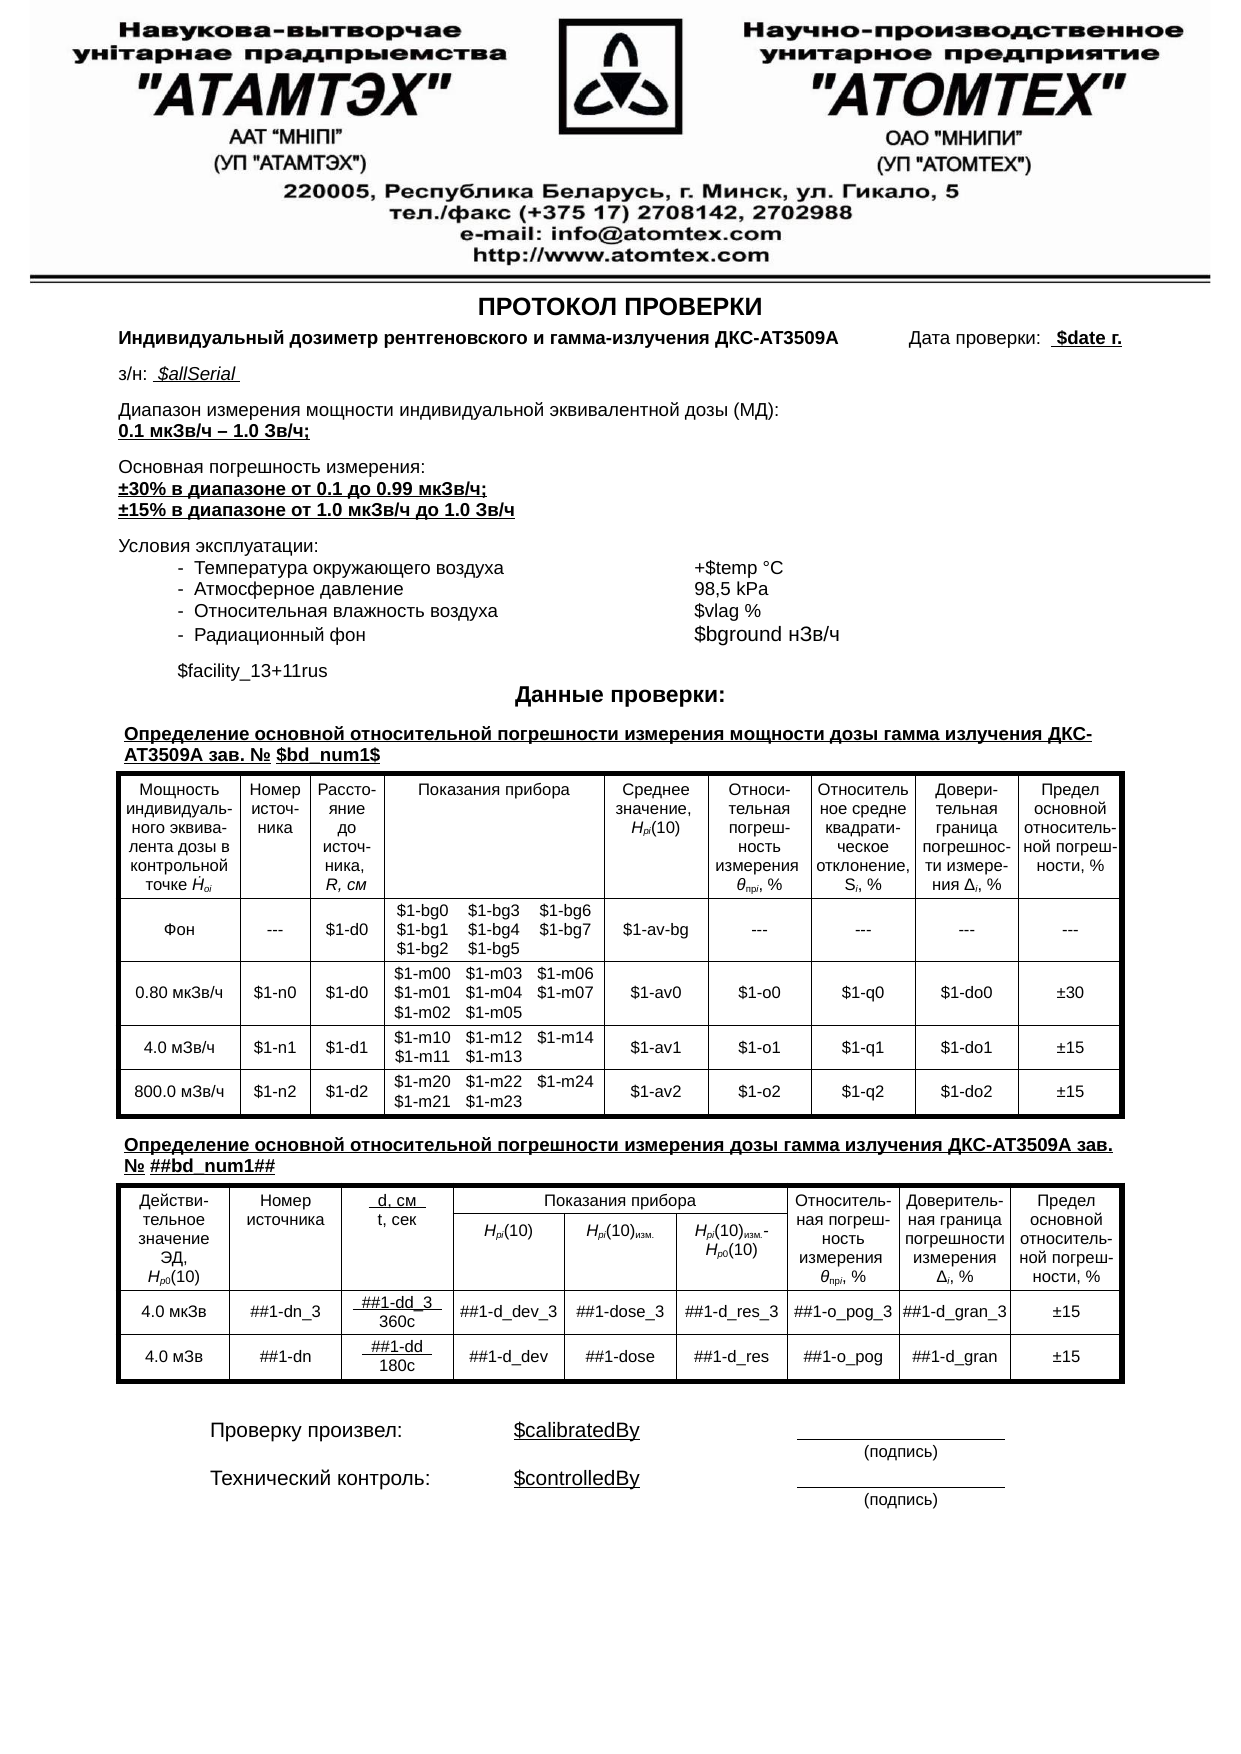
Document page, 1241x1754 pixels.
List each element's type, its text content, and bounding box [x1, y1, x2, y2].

table_cell $1-q0 [812, 962, 915, 1025]
table_cell $1-m20 $1-m21 $1-m22 $1-m23 $1-m24 [385, 1070, 604, 1114]
table_cell $1-d1 [311, 1026, 384, 1069]
table_cell ##1-o_pog_3 [788, 1291, 899, 1334]
table_cell ##1-dn [230, 1335, 341, 1378]
table_cell 4.0 мЗв/ч [121, 1026, 240, 1069]
table_cell $1-m10 $1-m11 $1-m12 $1-m13 $1-m14 [385, 1026, 604, 1069]
table_cell [210, 1442, 513, 1466]
table_cell d, см t, сек [342, 1188, 453, 1289]
table_cell Среднее значение, Hpi(10) [605, 776, 708, 897]
text ПРОТОКОЛ ПРОВЕРКИ [118, 292, 1122, 321]
table_cell --- [916, 899, 1018, 961]
text - Температура окружающего воздуха +$temp °C [177, 557, 1122, 578]
table_cell Относительное средне квадрати-ческое отклонение, Si, % [812, 776, 915, 897]
table_cell $1-av1 [605, 1026, 708, 1069]
table_cell $1-n2 [241, 1070, 310, 1114]
table_cell $1-av-bg [605, 899, 708, 961]
table_cell --- [241, 899, 310, 961]
table_cell Относи-тельная погреш-ность измерения θпрi, % [709, 776, 811, 897]
table_cell 4.0 мЗв [121, 1335, 229, 1378]
text Диапазон измерения мощности индивидуальной эквивалентной дозы (МД): [118, 398, 1122, 420]
table_cell --- [709, 899, 811, 961]
table_cell $1-do2 [916, 1070, 1018, 1114]
text - Радиационный фон $bground нЗв/ч [177, 621, 1122, 645]
table_cell $1-av2 [605, 1070, 708, 1114]
table_cell 0.80 мкЗв/ч [121, 962, 240, 1025]
table_cell ##1-d_gran [900, 1335, 1010, 1378]
table_cell ±15 [1019, 1070, 1119, 1114]
table_cell ##1-d_dev_3 [454, 1291, 564, 1334]
table_cell $1-q1 [812, 1026, 915, 1069]
table_cell Hpi(10)изм.-Hp0(10) [677, 1214, 787, 1289]
table_cell ##1-dose [565, 1335, 676, 1378]
table_cell $1-d2 [311, 1070, 384, 1114]
table_cell Довери-тельная граница погрешнос-ти измере-ния Δi, % [916, 776, 1018, 897]
table_cell Технический контроль: [210, 1466, 513, 1489]
table_header Определение основной относительной погрешности измерения мощности дозы гамма излучения ДКС-АТ3509A зав. № $bd_num1$ [118, 708, 1122, 771]
text Индивидуальный дозиметр рентгеновского и гамма-излучения ДКС-АТ3509A Дата проверки: $date г. [118, 327, 1122, 348]
table_cell Фон [121, 899, 240, 961]
text Условия эксплуатации: [118, 535, 1122, 557]
text - Относительная влажность воздуха $vlag % [177, 600, 1122, 621]
table_cell ##1-d_dev [454, 1335, 564, 1378]
table_cell --- [812, 899, 915, 961]
table_cell $1-d0 [311, 962, 384, 1025]
text Данные проверки: [118, 681, 1122, 708]
table_cell Показания прибора [385, 776, 604, 897]
table_cell [771, 1466, 1030, 1489]
table_cell Номер источника [230, 1188, 341, 1289]
table_cell (подпись) [771, 1490, 1030, 1513]
table_cell Номер источ-ника [241, 776, 310, 897]
table_cell ##1-d_gran_3 [900, 1291, 1010, 1334]
table_cell ±15 [1011, 1335, 1119, 1378]
table_cell $1-o1 [709, 1026, 811, 1069]
table_cell [210, 1490, 513, 1513]
table_cell Hpi(10) [454, 1214, 564, 1289]
table_cell Мощность индивидуаль-ного эквива-лента дозы в контрольной точке Ḣoi [121, 776, 240, 897]
table_cell ±30 [1019, 962, 1119, 1025]
table_cell $1-m00 $1-m01 $1-m02 $1-m03 $1-m04 $1-m05 $1-m06 $1-m07 [385, 962, 604, 1025]
table_cell ##1-dd 180c [342, 1335, 453, 1378]
table_cell Предел основной относитель-ной погреш-ности, % [1011, 1188, 1119, 1289]
table_cell ##1-dose_3 [565, 1291, 676, 1334]
table_cell Hpi(10)изм. [565, 1214, 676, 1289]
table_cell $1-n1 [241, 1026, 310, 1069]
table_cell $1-do1 [916, 1026, 1018, 1069]
text ±15% в диапазоне от 1.0 мкЗв/ч до 1.0 Зв/ч [118, 499, 1122, 521]
table_cell $1-o2 [709, 1070, 811, 1114]
text з/н: $allSerial [118, 363, 1122, 384]
table_cell $1-av0 [605, 962, 708, 1025]
table_cell Действи-тельное значение ЭД, Hp0(10) [121, 1188, 229, 1289]
text 0.1 мкЗв/ч – 1.0 Зв/ч; [118, 420, 1122, 442]
picture [29, 0, 1211, 285]
table_cell [514, 1490, 771, 1513]
table_cell Показания прибора [454, 1188, 787, 1213]
text Основная погрешность измерения: [118, 456, 1122, 478]
table_cell Относитель-ная погреш-ность измерения θпрi, % [788, 1188, 899, 1289]
text ±30% в диапазоне от 0.1 до 0.99 мкЗв/ч; [118, 478, 1122, 499]
table_cell $1-o0 [709, 962, 811, 1025]
table_cell Доверитель-ная граница погрешности измерения Δi, % [900, 1188, 1010, 1289]
text $facility_13+11rus [118, 660, 1122, 681]
table_cell $1-n0 [241, 962, 310, 1025]
text - Атмосферное давление 98,5 kPa [177, 578, 1122, 600]
table_cell $1-d0 [311, 899, 384, 961]
table_cell 800.0 мЗв/ч [121, 1070, 240, 1114]
table_cell Предел основной относитель-ной погреш-ности, % [1019, 776, 1119, 897]
table_cell ±15 [1019, 1026, 1119, 1069]
table_cell ##1-o_pog [788, 1335, 899, 1378]
table_header Определение основной относительной погрешности измерения дозы гамма излучения ДКС-АТ3509A зав. № ##bd_num1## [118, 1119, 1122, 1182]
table_cell $1-bg0 $1-bg1 $1-bg2 $1-bg3 $1-bg4 $1-bg5 $1-bg6 $1-bg7 [385, 899, 604, 961]
table_cell [514, 1442, 771, 1466]
table_cell --- [1019, 899, 1119, 961]
table_cell ##1-d_res [677, 1335, 787, 1378]
table_header Проверку произвел: [210, 1418, 513, 1442]
table_cell (подпись) [771, 1442, 1030, 1466]
table_header [771, 1418, 1030, 1442]
table_header $calibratedBy [514, 1418, 771, 1442]
table_cell $controlledBy [514, 1466, 771, 1489]
table_cell Рассто-яние до источ-ника, R, см [311, 776, 384, 897]
table_cell ##1-dd_3 360c [342, 1291, 453, 1334]
table_cell ##1-d_res_3 [677, 1291, 787, 1334]
table_cell $1-do0 [916, 962, 1018, 1025]
table_cell ##1-dn_3 [230, 1291, 341, 1334]
table_cell $1-q2 [812, 1070, 915, 1114]
table_cell 4.0 мкЗв [121, 1291, 229, 1334]
table_cell ±15 [1011, 1291, 1119, 1334]
